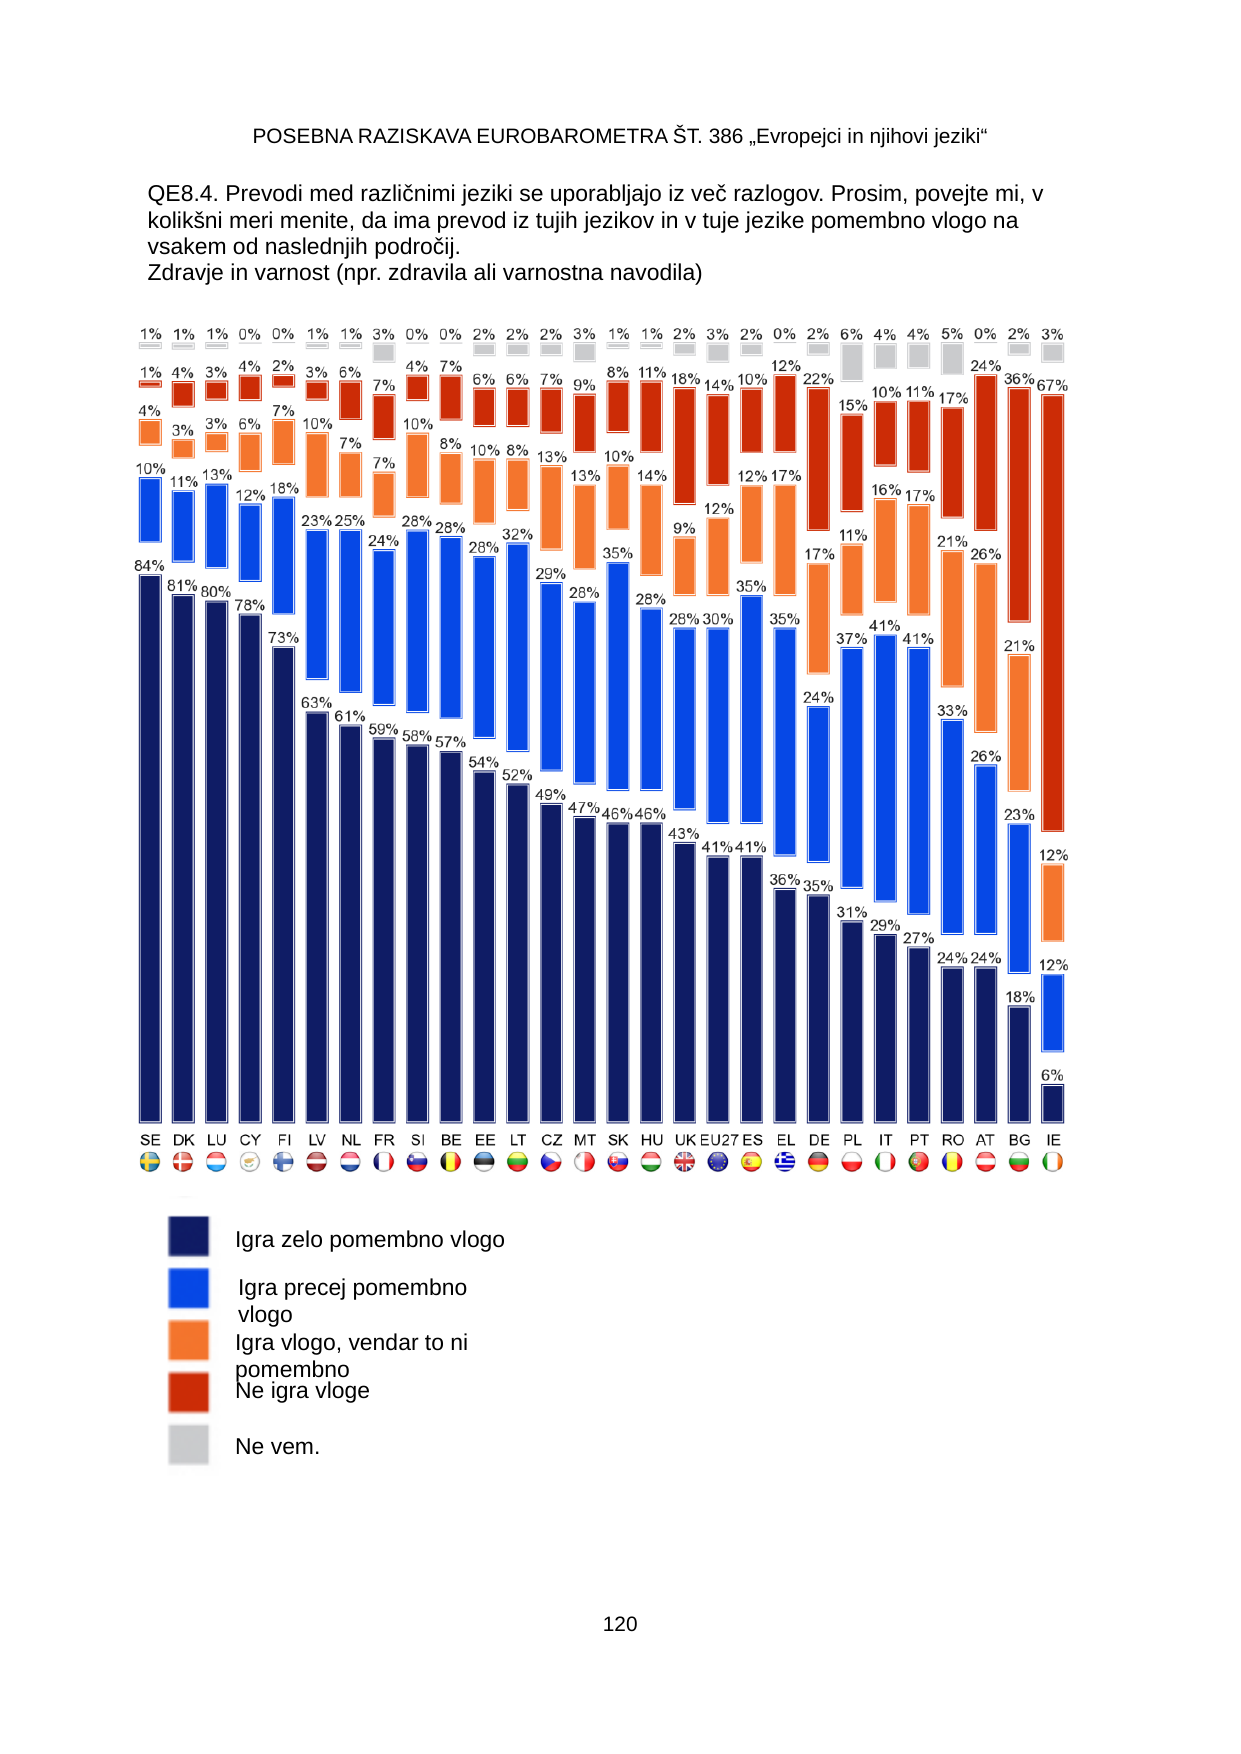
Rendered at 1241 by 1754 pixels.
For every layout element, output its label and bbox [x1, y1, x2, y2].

picture [118, 313, 1090, 1175]
picture [131, 1196, 221, 1480]
